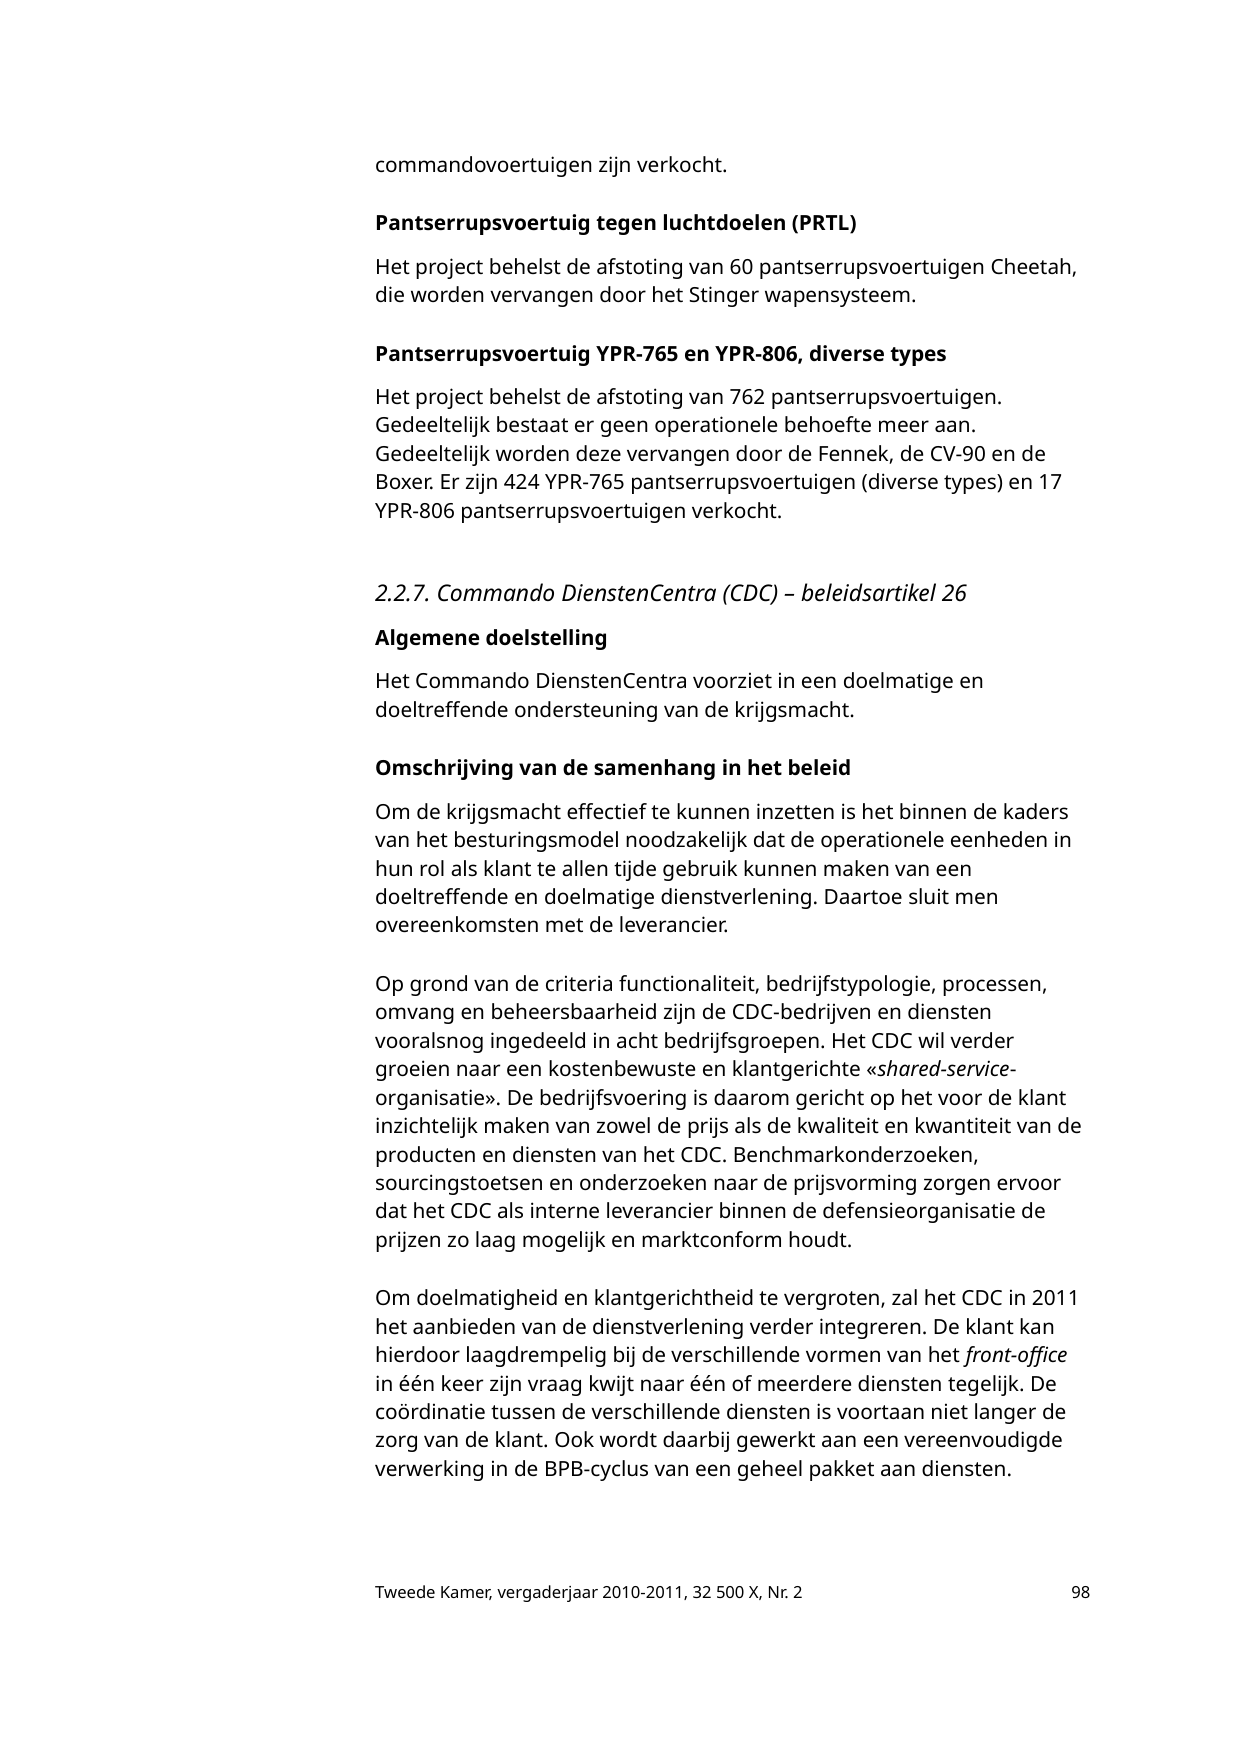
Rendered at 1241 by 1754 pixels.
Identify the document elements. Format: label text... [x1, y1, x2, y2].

text Op grond van de criteria functionaliteit, bedrijfstypologie, processen, omvang en beheersbaarheid zijn de CDC-bedrijven en diensten vooralsnog ingedeeld in acht bedrijfsgroepen. Het CDC wil verder groeien naar een kostenbewuste en klantgerichte «shared-service-organisatie». De bedrijfsvoering is daarom gericht op het voor de klant inzichtelijk maken van zowel de prijs als de kwaliteit en kwantiteit van de producten en diensten van het CDC. Benchmarkonderzoeken, sourcingstoetsen en onderzoeken naar de prijsvorming zorgen ervoor dat het CDC als interne leverancier binnen de defensieorganisatie de prijzen zo laag mogelijk en marktconform houdt. [375, 969, 1090, 1253]
text Het project behelst de afstoting van 762 pantserrupsvoertuigen. Gedeeltelijk bestaat er geen operationele behoefte meer aan. Gedeeltelijk worden deze vervangen door de Fennek, de CV-90 en de Boxer. Er zijn 424 YPR-765 pantserrupsvoertuigen (diverse types) en 17 YPR-806 pantserrupsvoertuigen verkocht. [375, 382, 1090, 524]
text Het Commando DienstenCentra voorziet in een doelmatige en doeltreffende ondersteuning van de krijgsmacht. [375, 667, 1090, 723]
text Om doelmatigheid en klantgerichtheid te vergroten, zal het CDC in 2011 het aanbieden van de dienstverlening verder integreren. De klant kan hierdoor laagdrempelig bij de verschillende vormen van het front-office in één keer zijn vraag kwijt naar één of meerdere diensten tegelijk. De coördinatie tussen de verschillende diensten is voortaan niet langer de zorg van de klant. Ook wordt daarbij gewerkt aan een vereenvoudigde verwerking in de BPB-cyclus van een geheel pakket aan diensten. [375, 1283, 1090, 1482]
text Om de krijgsmacht effectief te kunnen inzetten is het binnen de kaders van het besturingsmodel noodzakelijk dat de operationele eenheden in hun rol als klant te allen tijde gebruik kunnen maken van een doeltreffende en doelmatige dienstverlening. Daartoe sluit men overeenkomsten met de leverancier. [375, 797, 1090, 939]
text Pantserrupsvoertuig YPR-765 en YPR-806, diverse types [375, 339, 1090, 367]
text Pantserrupsvoertuig tegen luchtdoelen (PRTL) [375, 208, 1090, 237]
text commandovoertuigen zijn verkocht. [375, 150, 1090, 178]
text Algemene doelstelling [375, 623, 1090, 652]
text Het project behelst de afstoting van 60 pantserrupsvoertuigen Cheetah, die worden vervangen door het Stinger wapensysteem. [375, 252, 1090, 309]
subtitle 2.2.7. Commando DienstenCentra (CDC) – beleidsartikel 26 [375, 577, 1090, 608]
text Omschrijving van de samenhang in het beleid [375, 753, 1090, 782]
